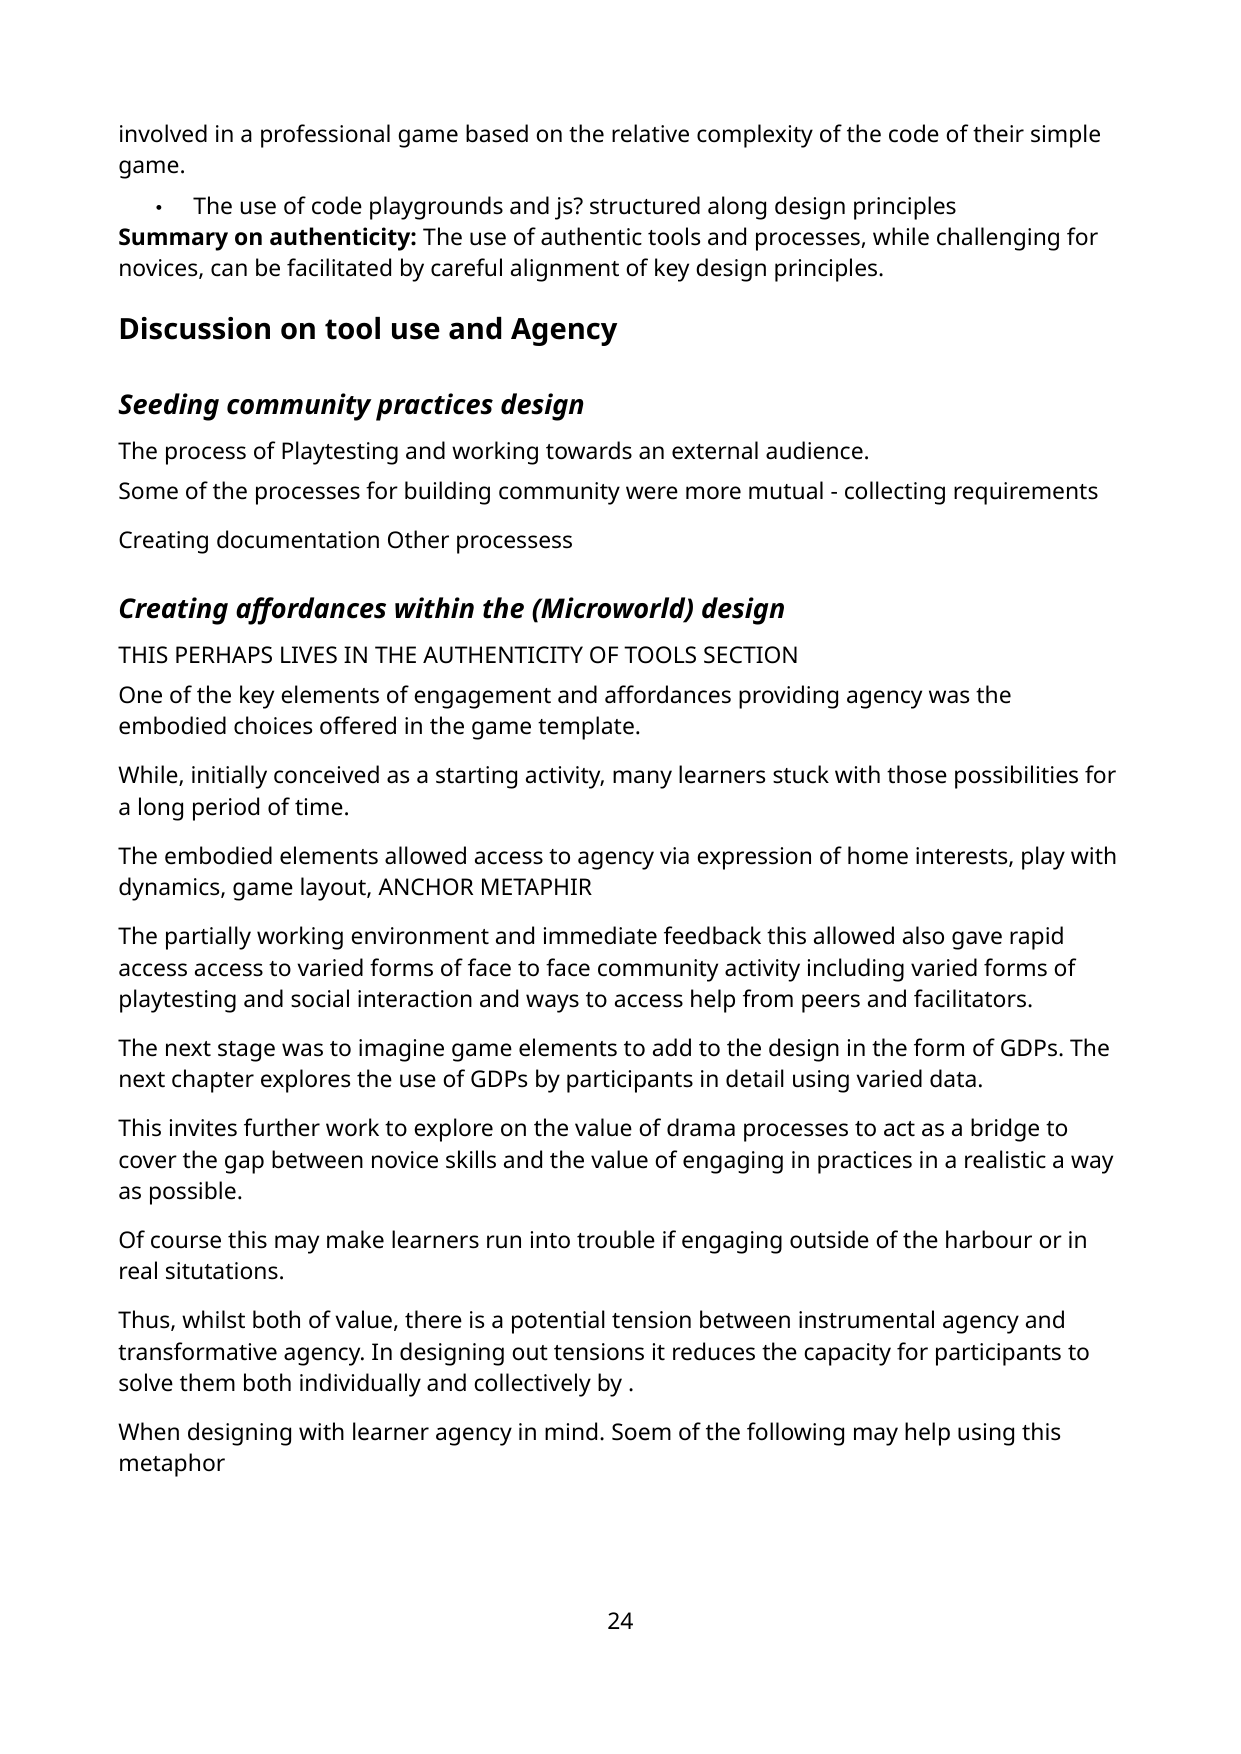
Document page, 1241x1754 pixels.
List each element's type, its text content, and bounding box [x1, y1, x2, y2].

text Creating documentation Other processess [118, 524, 1122, 556]
text The next stage was to imagine game elements to add to the design in the form of GDPs. The next chapter explores the use of GDPs by participants in detail using varied data. [118, 1032, 1122, 1094]
text When designing with learner agency in mind. Soem of the following may help using this metaphor [118, 1416, 1122, 1479]
text The process of Playtesting and working towards an external audience. [118, 435, 1122, 466]
text While, initially conceived as a starting activity, many learners stuck with those possibilities for a long period of time. [118, 759, 1122, 822]
subtitle Discussion on tool use and Agency [118, 308, 1122, 348]
text involved in a professional game based on the relative complexity of the code of their simple game. [118, 118, 1122, 181]
text The embodied elements allowed access to agency via expression of home interests, play with dynamics, game layout, ANCHOR METAPHIR [118, 840, 1122, 902]
text One of the key elements of engagement and affordances providing agency was the embodied choices offered in the game template. [118, 679, 1122, 742]
text Summary on authenticity: The use of authentic tools and processes, while challenging for novices, can be facilitated by careful alignment of key design principles. [118, 221, 1122, 283]
text Of course this may make learners run into trouble if engaging outside of the harbour or in real situtations. [118, 1224, 1122, 1287]
text THIS PERHAPS LIVES IN THE AUTHENTICITY OF TOOLS SECTION [118, 639, 1122, 670]
list The use of code playgrounds and js? structured along design principles [156, 189, 1122, 221]
text The partially working environment and immediate feedback this allowed also gave rapid access access to varied forms of face to face community activity including varied forms of playtesting and social interaction and ways to access help from peers and facilitators. [118, 920, 1122, 1014]
subtitle Seeding community practices design [118, 386, 1122, 422]
text Some of the processes for building community were more mutual - collecting requirements [118, 475, 1122, 506]
subtitle Creating affordances within the (Microworld) design [118, 589, 1122, 626]
text Thus, whilst both of value, there is a potential tension between instrumental agency and transformative agency. In designing out tensions it reduces the capacity for participants to solve them both individually and collectively by . [118, 1304, 1122, 1398]
text This invites further work to explore on the value of drama processes to act as a bridge to cover the gap between novice skills and the value of engaging in practices in a realistic a way as possible. [118, 1112, 1122, 1206]
